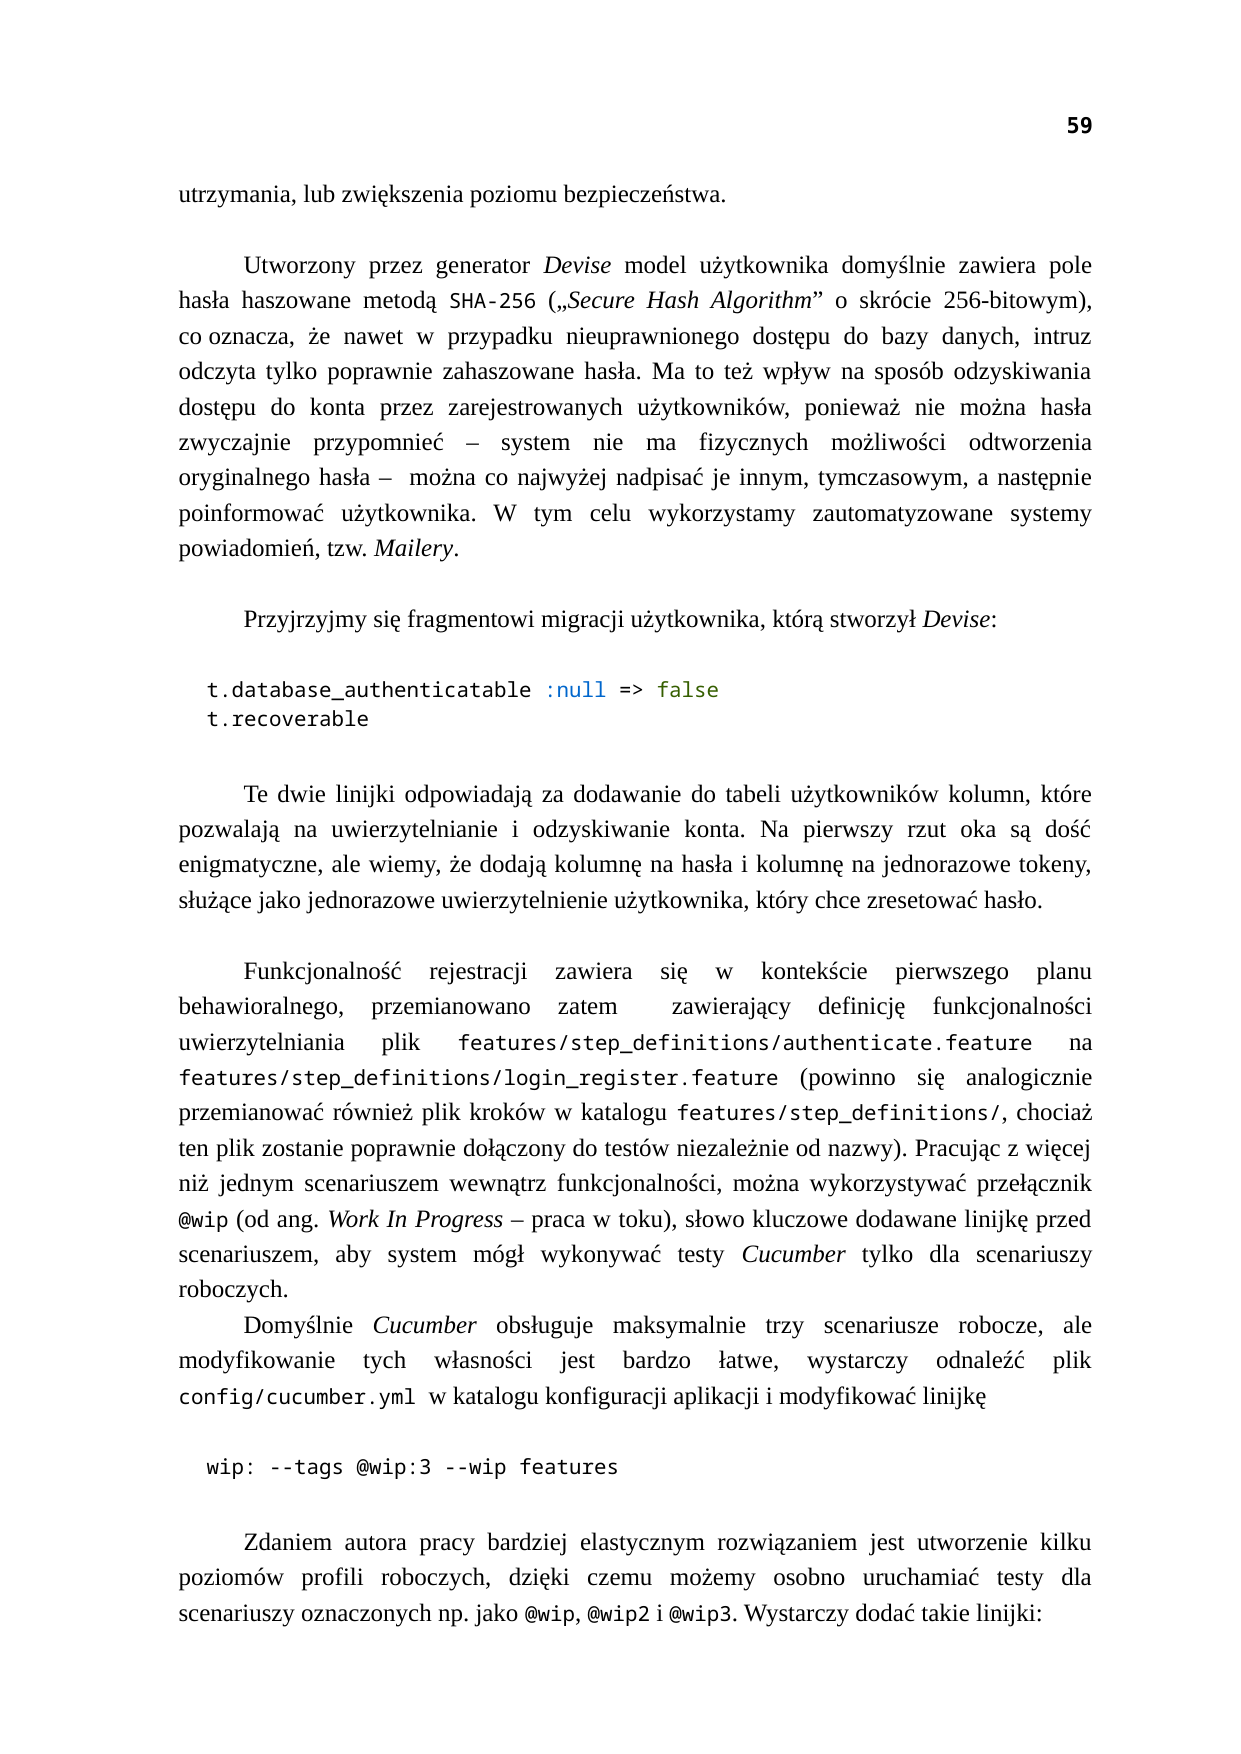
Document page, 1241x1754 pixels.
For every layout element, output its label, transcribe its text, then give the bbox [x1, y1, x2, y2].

text Funkcjonalność rejestracji zawiera się w kontekście pierwszego planu behawioralnego, przemianowano zatem zawierający definicję funkcjonalności uwierzytelniania plik features/step_definitions/authenticate.feature na features/step_definitions/login_register.feature (powinno się analogicznie przemianować również plik kroków w katalogu features/step_definitions/, chociaż ten plik zostanie poprawnie dołączony do testów niezależnie od nazwy). Pracując z więcej niż jednym scenariuszem wewnątrz funkcjonalności, można wykorzystywać przełącznik @wip (od ang. Work In Progress – praca w toku), słowo kluczowe dodawane linijkę przed scenariuszem, aby system mógł wykonywać testy Cucumber tylko dla scenariuszy roboczych. [178, 951, 1093, 1305]
text Przyjrzyjmy się fragmentowi migracji użytkownika, którą stworzył Devise: [178, 599, 1093, 634]
text utrzymania, lub zwiększenia poziomu bezpieczeństwa. [178, 174, 1093, 209]
text Te dwie linijki odpowiadają za dodawanie do tabeli użytkowników kolumn, które pozwalają na uwierzytelnianie i odzyskiwanie konta. Na pierwszy rzut oka są dość enigmatyczne, ale wiemy, że dodają kolumnę na hasła i kolumnę na jednorazowe tokeny, służące jako jednorazowe uwierzytelnienie użytkownika, który chce zresetować hasło. [178, 774, 1093, 915]
table_header t.database_authenticatable :null => false t.recoverable [177, 670, 1093, 738]
text Utworzony przez generator Devise model użytkownika domyślnie zawiera pole hasła haszowane metodą SHA-256 („Secure Hash Algorithm” o skrócie 256-bitowym), co oznacza, że nawet w przypadku nieuprawnionego dostępu do bazy danych, intruz odczyta tylko poprawnie zahaszowane hasła. Ma to też wpływ na sposób odzyskiwania dostępu do konta przez zarejestrowanych użytkowników, ponieważ nie można hasła zwyczajnie przypomnieć – system nie ma fizycznych możliwości odtworzenia oryginalnego hasła – można co najwyżej nadpisać je innym, tymczasowym, a następnie poinformować użytkownika. W tym celu wykorzystamy zautomatyzowane systemy powiadomień, tzw. Mailery. [178, 245, 1093, 564]
text Domyślnie Cucumber obsługuje maksymalnie trzy scenariusze robocze, ale modyfikowanie tych własności jest bardzo łatwe, wystarczy odnaleźć plik config/cucumber.yml w katalogu konfiguracji aplikacji i modyfikować linijkę [178, 1305, 1093, 1411]
text Zdaniem autora pracy bardziej elastycznym rozwiązaniem jest utworzenie kilku poziomów profili roboczych, dzięki czemu możemy osobno uruchamiać testy dla scenariuszy oznaczonych np. jako @wip, @wip2 i @wip3. Wystarczy dodać takie linijki: [178, 1522, 1093, 1628]
table_header wip: --tags @wip:3 --wip features [177, 1447, 1093, 1486]
